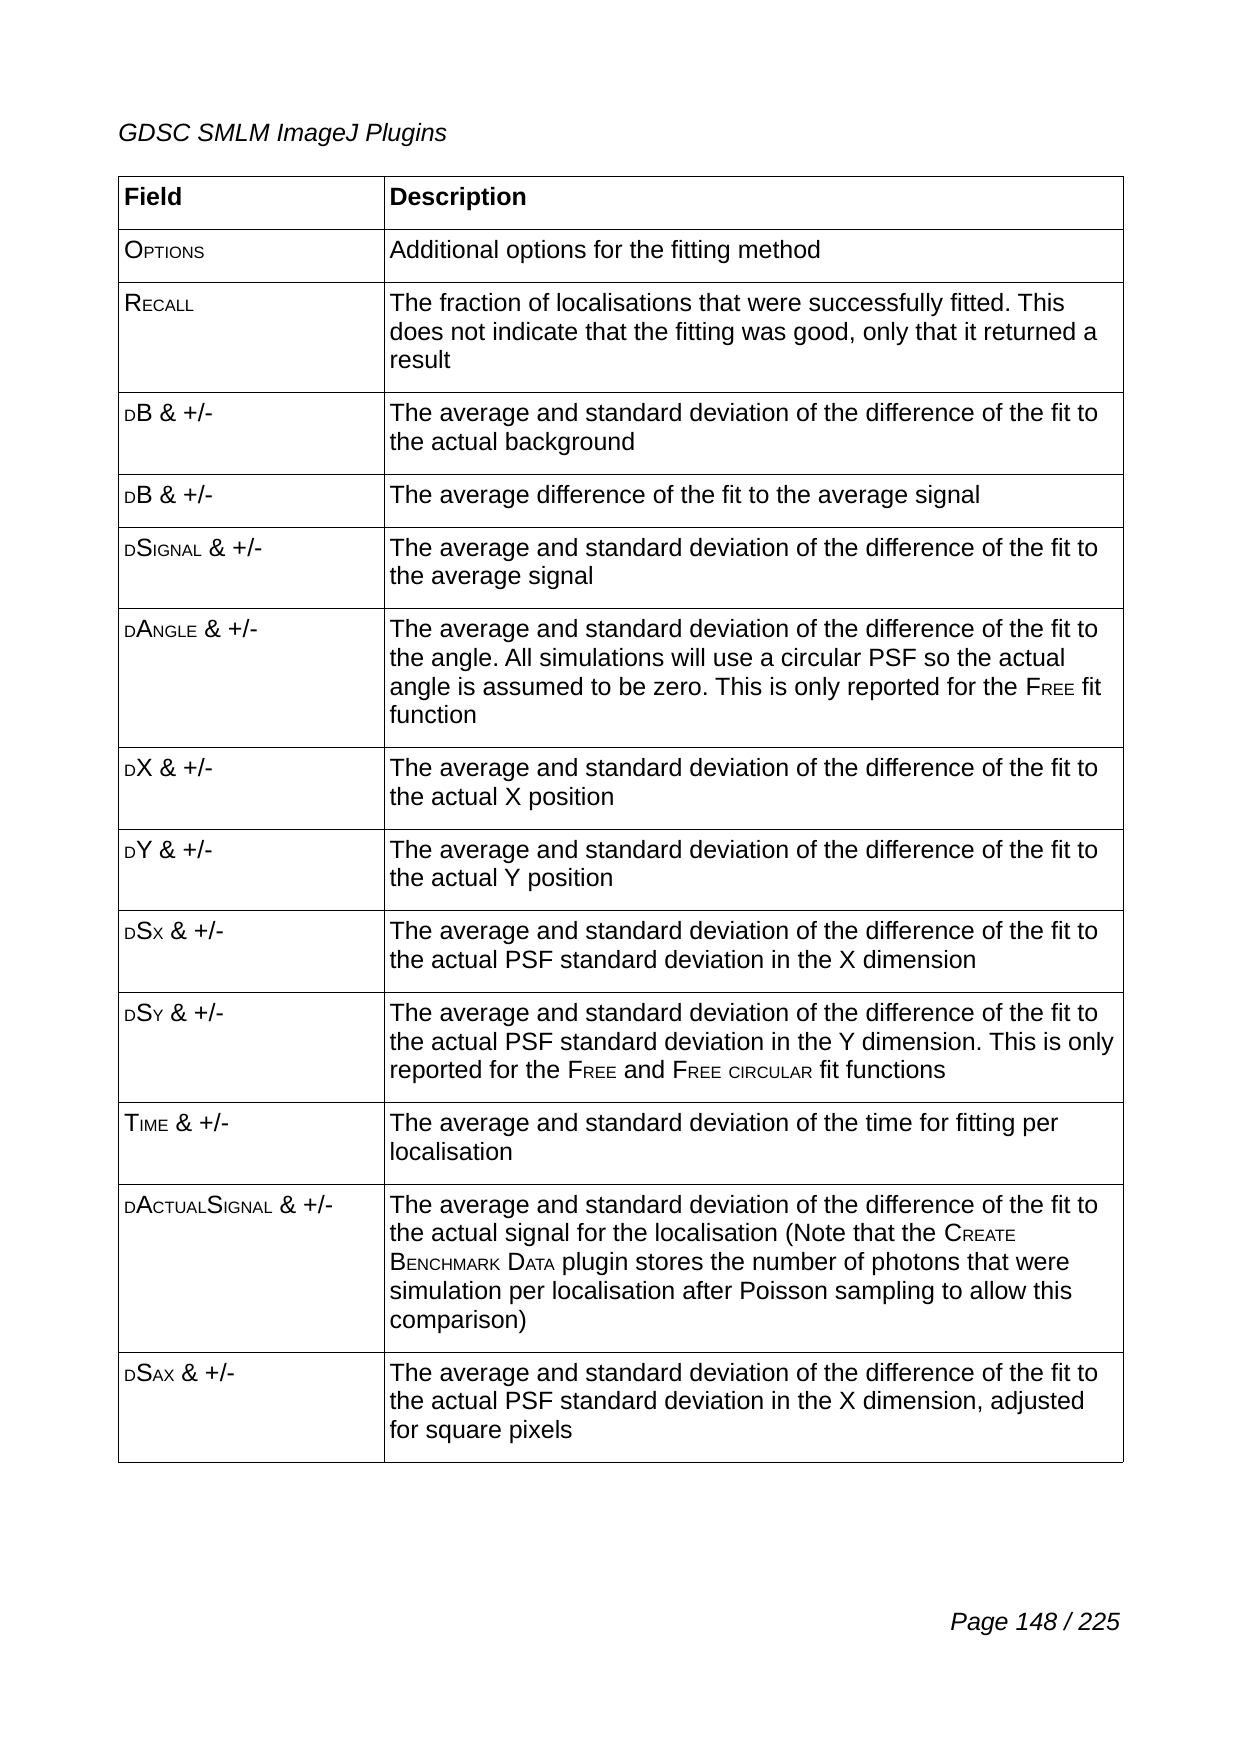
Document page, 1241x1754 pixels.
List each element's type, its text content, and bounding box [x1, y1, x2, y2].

table_header Description [385, 177, 1123, 229]
table_cell Options [119, 230, 384, 282]
table_cell The average and standard deviation of the difference of the fit to the actual background [385, 393, 1123, 474]
table_header Field [119, 177, 384, 229]
table_cell dB & +/- [119, 475, 384, 527]
table_cell The average and standard deviation of the difference of the fit to the actual PSF standard deviation in the X dimension, adjusted for square pixels [385, 1353, 1123, 1462]
table_cell The average and standard deviation of the difference of the fit to the actual PSF standard deviation in the Y dimension. This is only reported for the Free and Free circular fit functions [385, 993, 1123, 1102]
table_cell The fraction of localisations that were successfully fitted. This does not indicate that the fitting was good, only that it returned a result [385, 283, 1123, 392]
table_cell dX & +/- [119, 748, 384, 829]
table_cell Recall [119, 283, 384, 392]
table_cell dSy & +/- [119, 993, 384, 1102]
table_cell The average and standard deviation of the difference of the fit to the actual Y position [385, 830, 1123, 910]
table_cell dB & +/- [119, 393, 384, 474]
table_cell dActualSignal & +/- [119, 1185, 384, 1352]
table_cell dAngle & +/- [119, 609, 384, 747]
table_cell The average and standard deviation of the difference of the fit to the average signal [385, 528, 1123, 608]
table_cell The average and standard deviation of the difference of the fit to the actual signal for the localisation (Note that the Create Benchmark Data plugin stores the number of photons that were simulation per localisation after Poisson sampling to allow this comparison) [385, 1185, 1123, 1352]
table_cell dSx & +/- [119, 911, 384, 992]
table_cell The average and standard deviation of the difference of the fit to the actual X position [385, 748, 1123, 829]
table_cell dSignal & +/- [119, 528, 384, 608]
table_cell Additional options for the fitting method [385, 230, 1123, 282]
table_cell The average difference of the fit to the average signal [385, 475, 1123, 527]
table_cell The average and standard deviation of the difference of the fit to the actual PSF standard deviation in the X dimension [385, 911, 1123, 992]
table_cell dY & +/- [119, 830, 384, 910]
table_cell Time & +/- [119, 1103, 384, 1184]
table_cell dSax & +/- [119, 1353, 384, 1462]
table_cell The average and standard deviation of the difference of the fit to the angle. All simulations will use a circular PSF so the actual angle is assumed to be zero. This is only reported for the Free fit function [385, 609, 1123, 747]
table_cell The average and standard deviation of the time for fitting per localisation [385, 1103, 1123, 1184]
